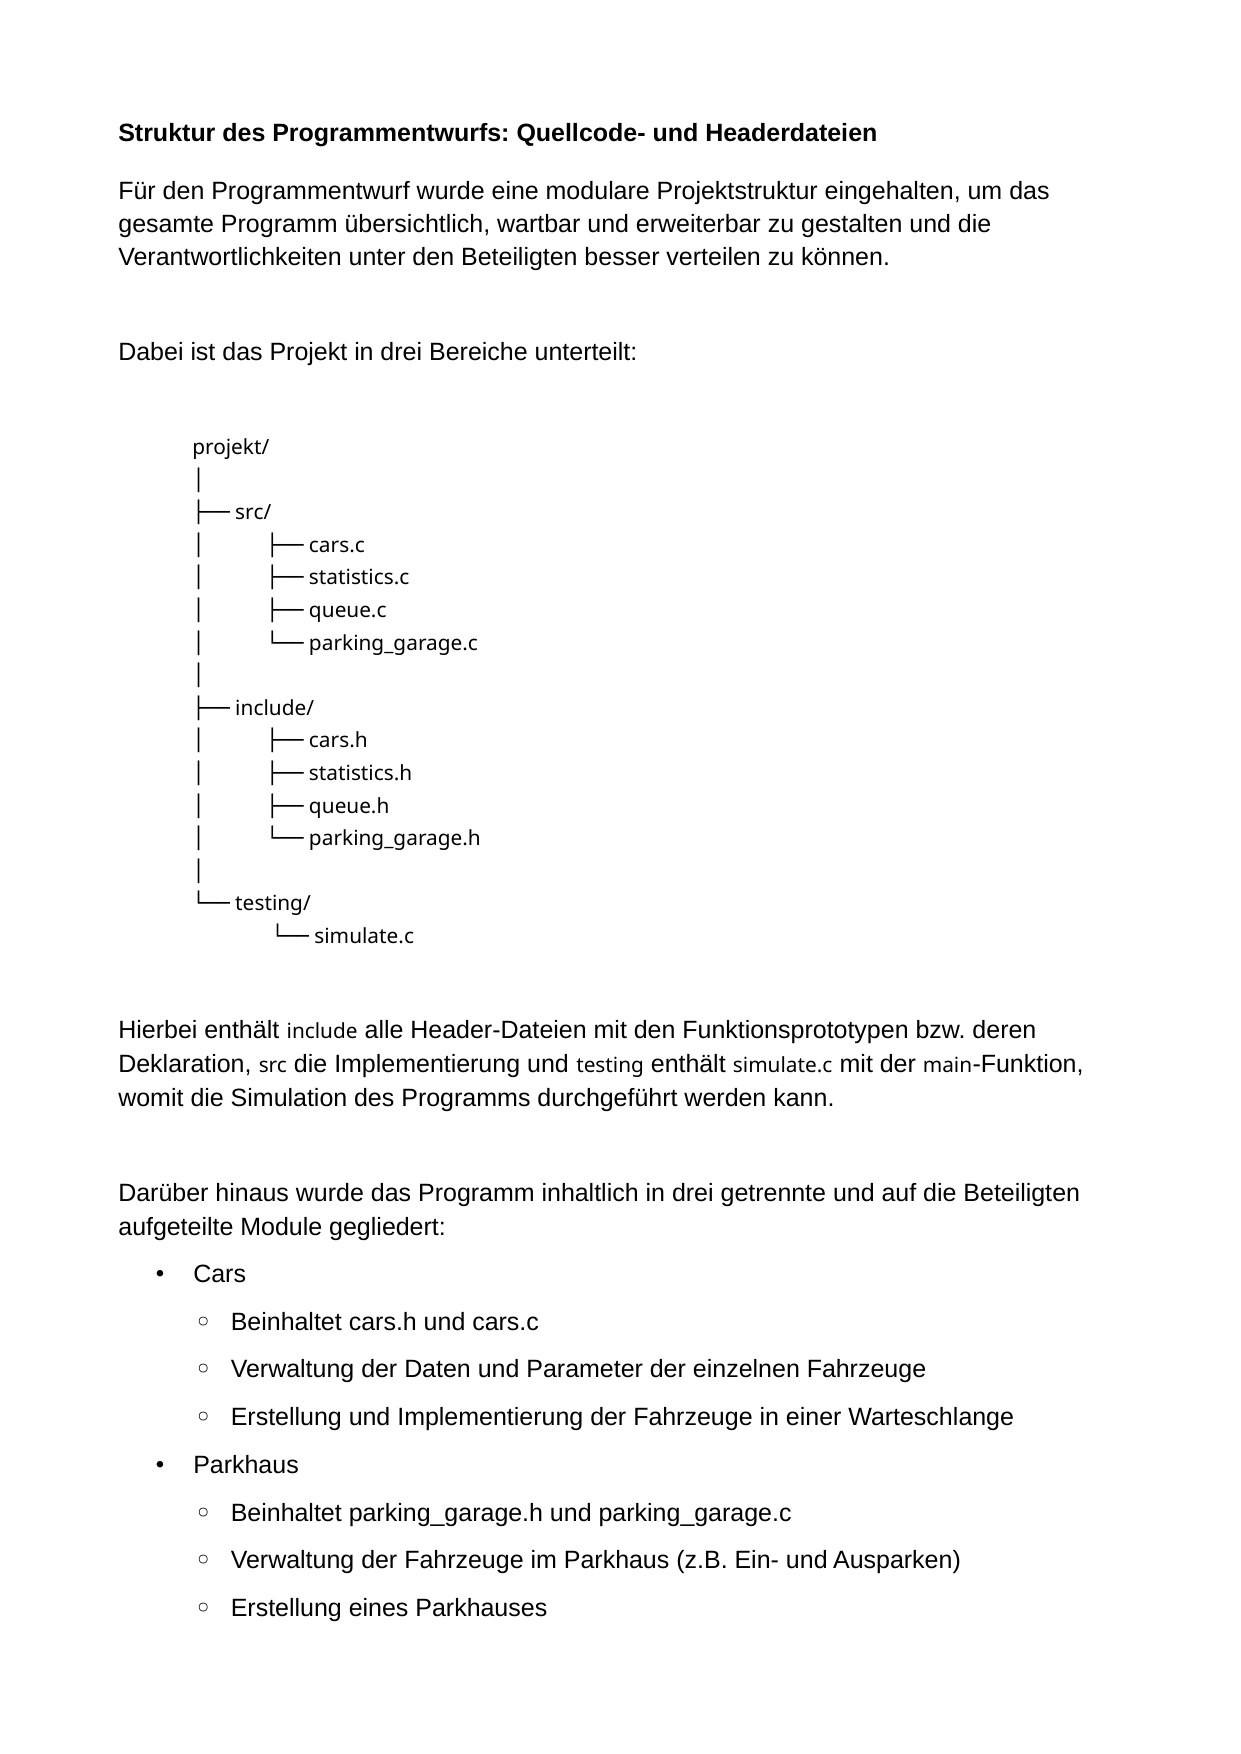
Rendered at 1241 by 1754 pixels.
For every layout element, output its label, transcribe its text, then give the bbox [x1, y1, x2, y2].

text Für den Programmentwurf wurde eine modulare Projektstruktur eingehalten, um das gesamte Programm übersichtlich, wartbar und erweiterbar zu gestalten und die Verantwortlichkeiten unter den Beteiligten besser verteilen zu können. [118, 176, 1122, 270]
list Parkhaus [156, 1450, 1122, 1479]
list Cars [156, 1259, 1122, 1288]
list Erstellung und Implementierung der Fahrzeuge in einer Warteschlange [193, 1402, 1122, 1431]
text Dabei ist das Projekt in drei Bereiche unterteilt: [118, 337, 1122, 366]
text Hierbei enthält include alle Header-Dateien mit den Funktionsprototypen bzw. deren Deklaration, src die Implementierung und testing enthält simulate.c mit der main-Funktion, womit die Simulation des Programms durchgeführt werden kann. [118, 1016, 1122, 1112]
list Erstellung eines Parkhauses [193, 1593, 1122, 1622]
list Verwaltung der Daten und Parameter der einzelnen Fahrzeuge [193, 1354, 1122, 1383]
text Struktur des Programmentwurfs: Quellcode- und Headerdateien [118, 118, 1122, 147]
list Verwaltung der Fahrzeuge im Parkhaus (z.B. Ein- und Ausparken) [193, 1545, 1122, 1574]
text Darüber hinaus wurde das Programm inhaltlich in drei getrennte und auf die Beteiligten aufgeteilte Module gegliedert: [118, 1178, 1122, 1240]
list Beinhaltet parking_garage.h und parking_garage.c [193, 1498, 1122, 1526]
list Beinhaltet cars.h und cars.c [193, 1307, 1122, 1336]
text projekt/ │ ├── src/ │ ├── cars.c │ ├── statistics.c │ ├── queue.c │ └── parking_garage.c │ ├── include/ │ ├── cars.h │ ├── statistics.h │ ├── queue.h │ └── parking_garage.h │ └── testing/ │ └── simulate.c [192, 432, 1122, 949]
